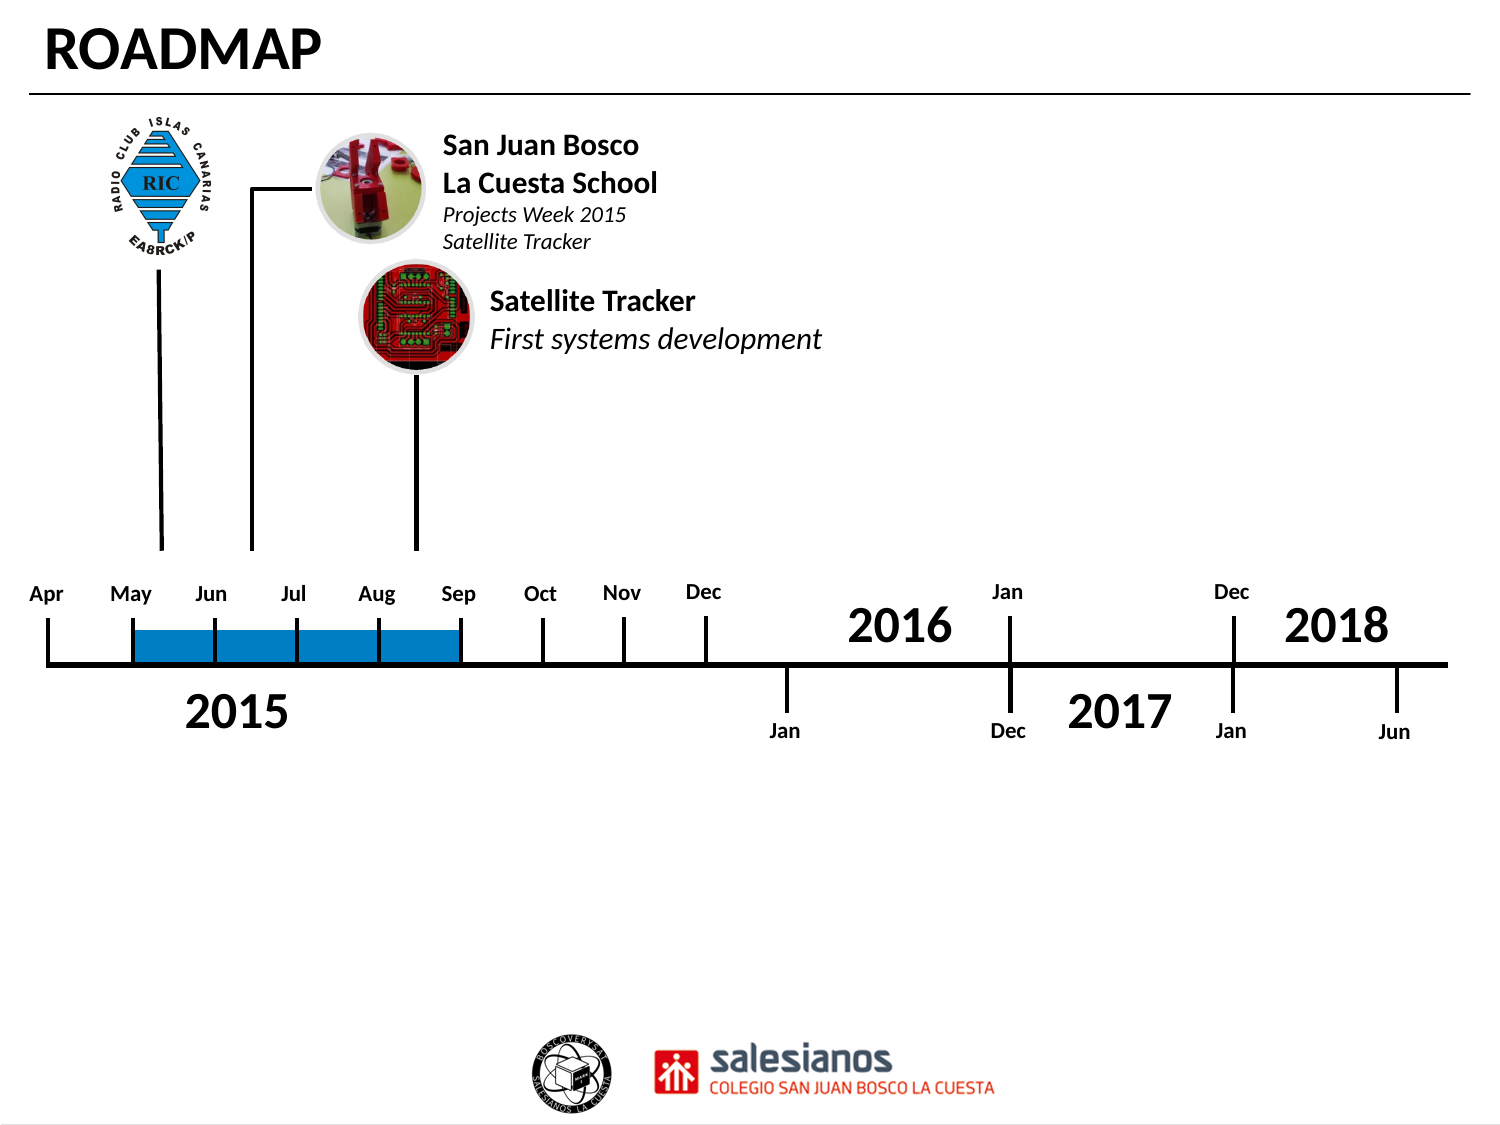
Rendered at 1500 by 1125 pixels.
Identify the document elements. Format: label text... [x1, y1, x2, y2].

text_box [135, 630, 213, 662]
text_box [217, 630, 295, 662]
text_box Jun [170, 571, 253, 614]
text_box Jan [1177, 708, 1285, 751]
text_box May [88, 571, 170, 614]
text_box 2017 [1032, 669, 1208, 747]
text_box 2018 [1248, 583, 1425, 661]
text_box Jul [253, 571, 330, 614]
text_box [299, 630, 377, 662]
text_box Dec [1178, 568, 1286, 612]
text_box 2016 [811, 583, 988, 661]
text_box Oct [499, 571, 582, 614]
text_box Jan [954, 569, 1061, 612]
text_box Dec [650, 569, 757, 612]
text_box San Juan Bosco La Cuesta School Projects Week 2015 Satellite Tracker [428, 117, 909, 262]
text_box Nov [568, 570, 676, 613]
text_box Satellite Tracker First systems development [475, 273, 956, 363]
text_box [381, 630, 459, 662]
picture [0, 0, 1500, 1125]
text_box Dec [955, 708, 1062, 752]
text_box Jan [731, 708, 839, 752]
text_box Sep [417, 571, 499, 614]
text_box Aug [330, 571, 417, 614]
text_box Jun [1341, 708, 1448, 752]
text_box ROADMAP [29, 0, 1472, 90]
text_box 2015 [149, 668, 325, 747]
text_box Apr [5, 571, 88, 614]
